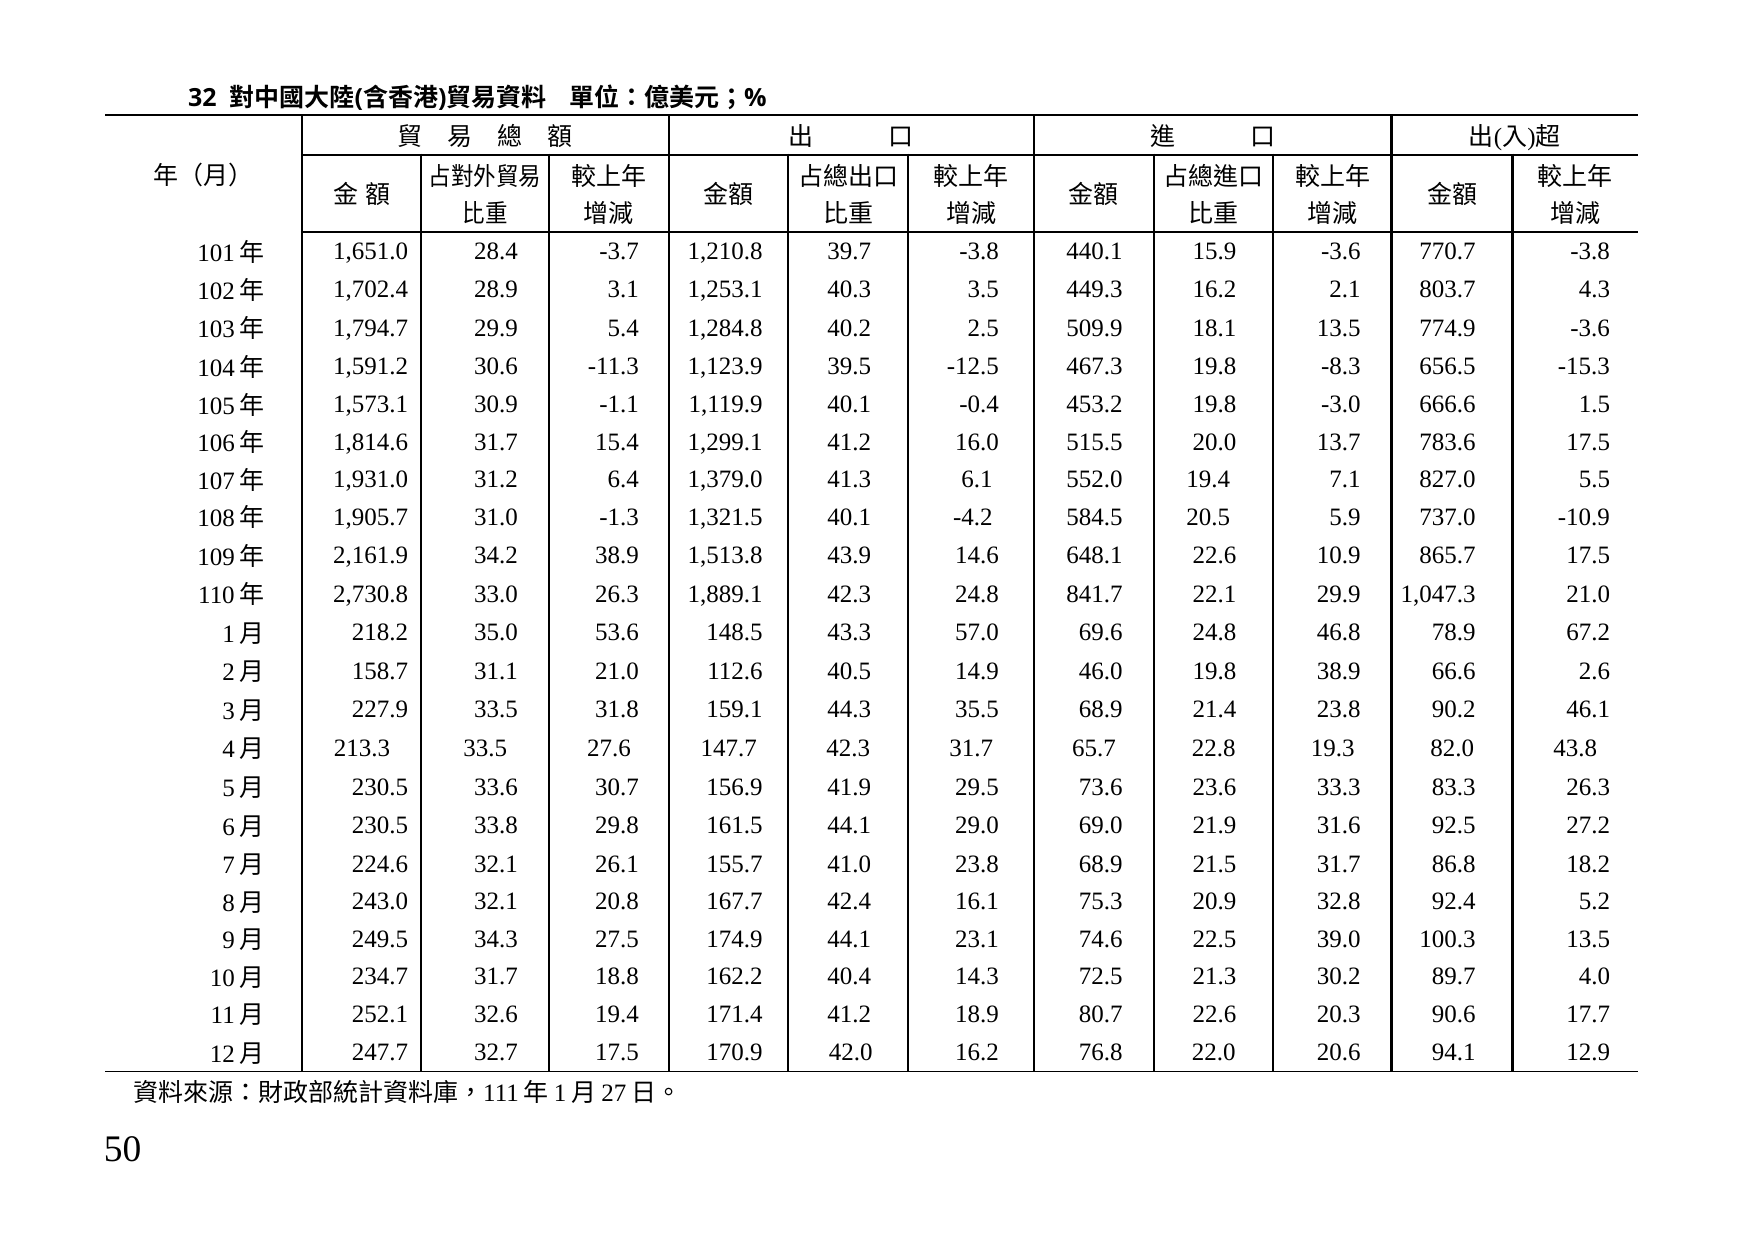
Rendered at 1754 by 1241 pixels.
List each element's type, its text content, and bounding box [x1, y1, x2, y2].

table_cell 1,651.0 [303, 233, 420, 270]
table_cell 17.7 [1514, 995, 1638, 1032]
table_cell 1,284.8 [670, 309, 787, 347]
table_cell 34.2 [422, 536, 548, 574]
table_cell 41.9 [789, 768, 907, 805]
table_cell 5.2 [1514, 882, 1638, 920]
table_cell 103年 [105, 309, 301, 347]
table_cell 841.7 [1035, 575, 1153, 612]
table_cell 440.1 [1035, 233, 1153, 270]
table_cell 2.5 [909, 309, 1033, 347]
table_cell 57.0 [909, 614, 1033, 651]
table_cell 6.4 [550, 460, 668, 498]
table_cell -4.2 [909, 498, 1033, 535]
table_cell 21.9 [1155, 806, 1272, 844]
table_cell 108年 [105, 498, 301, 535]
table_cell 29.9 [1274, 575, 1390, 612]
table_cell 515.5 [1035, 423, 1153, 460]
table_cell 584.5 [1035, 498, 1153, 535]
table_cell -1.3 [550, 498, 668, 535]
table_cell 174.9 [670, 920, 787, 957]
table_cell 4月 [105, 729, 301, 767]
table_cell 90.2 [1393, 691, 1511, 728]
table_cell 39.7 [789, 233, 907, 270]
table_cell 42.4 [789, 882, 907, 920]
subtitle 32 對中國大陸(含香港)貿易資料 單位：億美元；% [103, 76, 1639, 114]
table_cell 20.8 [550, 882, 668, 920]
table_cell 較上年 增減 [550, 156, 668, 231]
table_cell -3.6 [1274, 233, 1390, 270]
table_cell 13.7 [1274, 423, 1390, 460]
table_cell -1.1 [550, 385, 668, 423]
table_cell 41.0 [789, 845, 907, 882]
table_cell 803.7 [1393, 270, 1511, 308]
table_cell 155.7 [670, 845, 787, 882]
table_cell 40.5 [789, 652, 907, 689]
table_cell 21.4 [1155, 691, 1272, 728]
table_cell 100.3 [1393, 920, 1511, 957]
table_cell 32.7 [422, 1033, 548, 1071]
table_cell 31.7 [422, 957, 548, 995]
table_cell 17.5 [550, 1033, 668, 1071]
table_cell 170.9 [670, 1033, 787, 1071]
table_cell 43.9 [789, 536, 907, 574]
table_cell 1,299.1 [670, 423, 787, 460]
table_cell 22.6 [1155, 536, 1272, 574]
table_cell 10月 [105, 957, 301, 995]
table_cell 5.5 [1514, 460, 1638, 498]
table_cell 22.8 [1155, 729, 1272, 767]
table_cell 14.9 [909, 652, 1033, 689]
table_cell 32.8 [1274, 882, 1390, 920]
table_cell 1,253.1 [670, 270, 787, 308]
table_cell 2,730.8 [303, 575, 420, 612]
table_cell 19.4 [550, 995, 668, 1032]
table_cell 7.1 [1274, 460, 1390, 498]
table_cell 218.2 [303, 614, 420, 651]
table_cell 2,161.9 [303, 536, 420, 574]
table_cell 16.1 [909, 882, 1033, 920]
table_cell 23.8 [909, 845, 1033, 882]
table_cell 1.5 [1514, 385, 1638, 423]
table_cell 21.0 [1514, 575, 1638, 612]
table_cell 30.9 [422, 385, 548, 423]
table_cell 31.2 [422, 460, 548, 498]
table_cell 31.0 [422, 498, 548, 535]
table_cell 509.9 [1035, 309, 1153, 347]
table_cell 24.8 [1155, 614, 1272, 651]
table_cell 2月 [105, 652, 301, 689]
table_cell 6.1 [909, 460, 1033, 498]
table_cell 227.9 [303, 691, 420, 728]
table_cell 16.2 [909, 1033, 1033, 1071]
table_cell 31.8 [550, 691, 668, 728]
table_cell 29.5 [909, 768, 1033, 805]
table_cell 42.0 [789, 1033, 907, 1071]
table_cell 3.5 [909, 270, 1033, 308]
table_cell 94.1 [1393, 1033, 1511, 1071]
table_cell 40.1 [789, 498, 907, 535]
table_cell 較上年 增減 [1274, 156, 1390, 231]
table_cell -3.6 [1514, 309, 1638, 347]
table_cell 5.9 [1274, 498, 1390, 535]
table_cell 158.7 [303, 652, 420, 689]
table_cell 42.3 [789, 575, 907, 612]
table_cell 29.8 [550, 806, 668, 844]
table_cell 9月 [105, 920, 301, 957]
table_cell 1,814.6 [303, 423, 420, 460]
table_cell 89.7 [1393, 957, 1511, 995]
table_cell 較上年 增減 [1514, 156, 1638, 231]
table_cell 230.5 [303, 768, 420, 805]
table_cell 18.8 [550, 957, 668, 995]
table_cell -10.9 [1514, 498, 1638, 535]
table_cell 占總出口比重 [789, 156, 907, 231]
table_cell 161.5 [670, 806, 787, 844]
table_cell 33.3 [1274, 768, 1390, 805]
table_cell 20.9 [1155, 882, 1272, 920]
table_cell 33.8 [422, 806, 548, 844]
table_cell 30.6 [422, 347, 548, 385]
table_cell 19.3 [1274, 729, 1390, 767]
table_cell 159.1 [670, 691, 787, 728]
table_cell 82.0 [1393, 729, 1511, 767]
table_cell 33.6 [422, 768, 548, 805]
table_cell 41.2 [789, 995, 907, 1032]
table_cell 10.9 [1274, 536, 1390, 574]
table_cell 39.5 [789, 347, 907, 385]
table_cell 22.5 [1155, 920, 1272, 957]
table_cell 30.2 [1274, 957, 1390, 995]
table_cell 15.4 [550, 423, 668, 460]
table_cell 737.0 [1393, 498, 1511, 535]
table_cell 74.6 [1035, 920, 1153, 957]
table_cell 17.5 [1514, 536, 1638, 574]
table_cell 105年 [105, 385, 301, 423]
table_cell 5月 [105, 768, 301, 805]
table_cell 金額 [1035, 156, 1153, 231]
table_cell 27.6 [550, 729, 668, 767]
table_cell 69.6 [1035, 614, 1153, 651]
table_cell 20.6 [1274, 1033, 1390, 1071]
table_cell 86.8 [1393, 845, 1511, 882]
table_cell 15.9 [1155, 233, 1272, 270]
table_cell 6月 [105, 806, 301, 844]
table_cell 4.3 [1514, 270, 1638, 308]
table_header 年（月） [105, 116, 301, 231]
table_cell -0.4 [909, 385, 1033, 423]
table_cell 43.3 [789, 614, 907, 651]
table_cell 167.7 [670, 882, 787, 920]
table_cell 68.9 [1035, 691, 1153, 728]
table_cell 21.3 [1155, 957, 1272, 995]
table_cell 66.6 [1393, 652, 1511, 689]
table_cell 46.1 [1514, 691, 1638, 728]
table_cell 1,573.1 [303, 385, 420, 423]
table_cell 27.2 [1514, 806, 1638, 844]
table_cell 67.2 [1514, 614, 1638, 651]
table_cell 金額 [1393, 156, 1511, 231]
table_cell 26.3 [550, 575, 668, 612]
table_cell 20.3 [1274, 995, 1390, 1032]
table_cell 73.6 [1035, 768, 1153, 805]
table_cell -11.3 [550, 347, 668, 385]
table_cell 41.2 [789, 423, 907, 460]
table_cell 72.5 [1035, 957, 1153, 995]
table_cell 102年 [105, 270, 301, 308]
table_cell 32.6 [422, 995, 548, 1032]
table_cell 40.4 [789, 957, 907, 995]
table_cell 213.3 [303, 729, 420, 767]
table_cell 24.8 [909, 575, 1033, 612]
table_cell 31.6 [1274, 806, 1390, 844]
table_cell 金 額 [303, 156, 420, 231]
table_cell 46.0 [1035, 652, 1153, 689]
table_cell 22.0 [1155, 1033, 1272, 1071]
table_cell 35.5 [909, 691, 1033, 728]
table_cell 41.3 [789, 460, 907, 498]
table_cell 2.1 [1274, 270, 1390, 308]
table_cell 75.3 [1035, 882, 1153, 920]
table_cell 40.3 [789, 270, 907, 308]
table_cell 31.7 [1274, 845, 1390, 882]
table_cell 18.9 [909, 995, 1033, 1032]
table_header 出(入)超 [1393, 116, 1638, 153]
table_cell 7月 [105, 845, 301, 882]
table_cell 40.1 [789, 385, 907, 423]
table_cell 2.6 [1514, 652, 1638, 689]
table_cell 1,119.9 [670, 385, 787, 423]
table_cell 34.3 [422, 920, 548, 957]
table_cell 1,513.8 [670, 536, 787, 574]
table_cell 44.1 [789, 920, 907, 957]
table_cell 較上年 增減 [909, 156, 1033, 231]
table_cell 69.0 [1035, 806, 1153, 844]
table_cell -3.8 [909, 233, 1033, 270]
table_cell 19.8 [1155, 347, 1272, 385]
table_cell 252.1 [303, 995, 420, 1032]
table_cell 29.0 [909, 806, 1033, 844]
table_cell 39.0 [1274, 920, 1390, 957]
table_cell 20.0 [1155, 423, 1272, 460]
table_cell 156.9 [670, 768, 787, 805]
table_cell 1,591.2 [303, 347, 420, 385]
table_cell 21.5 [1155, 845, 1272, 882]
table_cell 28.4 [422, 233, 548, 270]
table_cell 金額 [670, 156, 787, 231]
table_header 貿 易 總 額 [303, 116, 668, 153]
table_cell 31.1 [422, 652, 548, 689]
table_cell 92.5 [1393, 806, 1511, 844]
table_cell 32.1 [422, 882, 548, 920]
table_cell 28.9 [422, 270, 548, 308]
table_cell 13.5 [1514, 920, 1638, 957]
table_cell 648.1 [1035, 536, 1153, 574]
table_cell 26.3 [1514, 768, 1638, 805]
table_cell 占對外貿易比重 [422, 156, 548, 231]
table_cell 27.5 [550, 920, 668, 957]
table_cell 1,321.5 [670, 498, 787, 535]
table_cell 30.7 [550, 768, 668, 805]
table_cell 53.6 [550, 614, 668, 651]
table_cell 171.4 [670, 995, 787, 1032]
table_cell 666.6 [1393, 385, 1511, 423]
table_cell 449.3 [1035, 270, 1153, 308]
table_cell 31.7 [422, 423, 548, 460]
table_cell 83.3 [1393, 768, 1511, 805]
table_cell 5.4 [550, 309, 668, 347]
table_cell 17.5 [1514, 423, 1638, 460]
table_cell 38.9 [550, 536, 668, 574]
table_cell 40.2 [789, 309, 907, 347]
table_cell 104年 [105, 347, 301, 385]
table_cell 110年 [105, 575, 301, 612]
table_cell 19.8 [1155, 652, 1272, 689]
table_cell 46.8 [1274, 614, 1390, 651]
table_cell -3.8 [1514, 233, 1638, 270]
table_cell -12.5 [909, 347, 1033, 385]
table_cell 162.2 [670, 957, 787, 995]
table_cell 467.3 [1035, 347, 1153, 385]
table_cell 101年 [105, 231, 301, 270]
table_cell 8月 [105, 882, 301, 920]
table_cell 31.7 [909, 729, 1033, 767]
table_cell 44.1 [789, 806, 907, 844]
table_cell -3.7 [550, 233, 668, 270]
table_cell -3.0 [1274, 385, 1390, 423]
table_cell 12.9 [1514, 1033, 1638, 1071]
table_cell 234.7 [303, 957, 420, 995]
table_cell 453.2 [1035, 385, 1153, 423]
table_cell 770.7 [1393, 233, 1511, 270]
table_cell 32.1 [422, 845, 548, 882]
table_cell 44.3 [789, 691, 907, 728]
table_cell 43.8 [1514, 729, 1638, 767]
table_cell 21.0 [550, 652, 668, 689]
table_cell 76.8 [1035, 1033, 1153, 1071]
table_cell 1,931.0 [303, 460, 420, 498]
table_cell 1,047.3 [1393, 575, 1511, 612]
table_cell 23.8 [1274, 691, 1390, 728]
table_cell 26.1 [550, 845, 668, 882]
table_cell 783.6 [1393, 423, 1511, 460]
table_cell 18.1 [1155, 309, 1272, 347]
table_cell 827.0 [1393, 460, 1511, 498]
table_cell 247.7 [303, 1033, 420, 1071]
table_cell 29.9 [422, 309, 548, 347]
table_cell 18.2 [1514, 845, 1638, 882]
table_cell 224.6 [303, 845, 420, 882]
table_cell 42.3 [789, 729, 907, 767]
table_cell 33.5 [422, 691, 548, 728]
table_cell 33.5 [422, 729, 548, 767]
table_cell 22.1 [1155, 575, 1272, 612]
table_cell 1,210.8 [670, 233, 787, 270]
table_cell 35.0 [422, 614, 548, 651]
table_cell 1,702.4 [303, 270, 420, 308]
table_cell 22.6 [1155, 995, 1272, 1032]
table_cell 148.5 [670, 614, 787, 651]
table_cell 865.7 [1393, 536, 1511, 574]
table_cell 16.0 [909, 423, 1033, 460]
table_cell 1,379.0 [670, 460, 787, 498]
table_cell 78.9 [1393, 614, 1511, 651]
table_cell 19.4 [1155, 460, 1272, 498]
table_cell 1,905.7 [303, 498, 420, 535]
table_cell 80.7 [1035, 995, 1153, 1032]
table_cell 92.4 [1393, 882, 1511, 920]
table_cell 656.5 [1393, 347, 1511, 385]
table_cell 107年 [105, 460, 301, 498]
table_cell 65.7 [1035, 729, 1153, 767]
table_cell 13.5 [1274, 309, 1390, 347]
table_cell 1,889.1 [670, 575, 787, 612]
table_cell 1,123.9 [670, 347, 787, 385]
table_cell 552.0 [1035, 460, 1153, 498]
table_cell 774.9 [1393, 309, 1511, 347]
table_cell 38.9 [1274, 652, 1390, 689]
table_cell 147.7 [670, 729, 787, 767]
table_cell 109年 [105, 536, 301, 574]
table_cell 20.5 [1155, 498, 1272, 535]
table_cell 23.6 [1155, 768, 1272, 805]
table_cell 33.0 [422, 575, 548, 612]
table_cell 23.1 [909, 920, 1033, 957]
table_cell 16.2 [1155, 270, 1272, 308]
table_cell -15.3 [1514, 347, 1638, 385]
table_cell 230.5 [303, 806, 420, 844]
table_cell 3.1 [550, 270, 668, 308]
table_cell 1,794.7 [303, 309, 420, 347]
table_cell 14.3 [909, 957, 1033, 995]
table_cell 占總進口比重 [1155, 156, 1272, 231]
table_cell 14.6 [909, 536, 1033, 574]
table_cell -8.3 [1274, 347, 1390, 385]
table_cell 90.6 [1393, 995, 1511, 1032]
table_cell 11月 [105, 995, 301, 1032]
table_cell 68.9 [1035, 845, 1153, 882]
table_header 進 口 [1035, 116, 1390, 153]
text 資料來源：財政部統計資料庫，111年1月27日。 [103, 1072, 1639, 1109]
table_cell 19.8 [1155, 385, 1272, 423]
table_cell 3月 [105, 691, 301, 728]
table_cell 4.0 [1514, 957, 1638, 995]
table_cell 1月 [105, 614, 301, 651]
table_cell 249.5 [303, 920, 420, 957]
table_cell 106年 [105, 423, 301, 460]
table_cell 112.6 [670, 652, 787, 689]
table_cell 243.0 [303, 882, 420, 920]
table_header 出 口 [670, 116, 1033, 153]
table_cell 12月 [105, 1033, 301, 1071]
